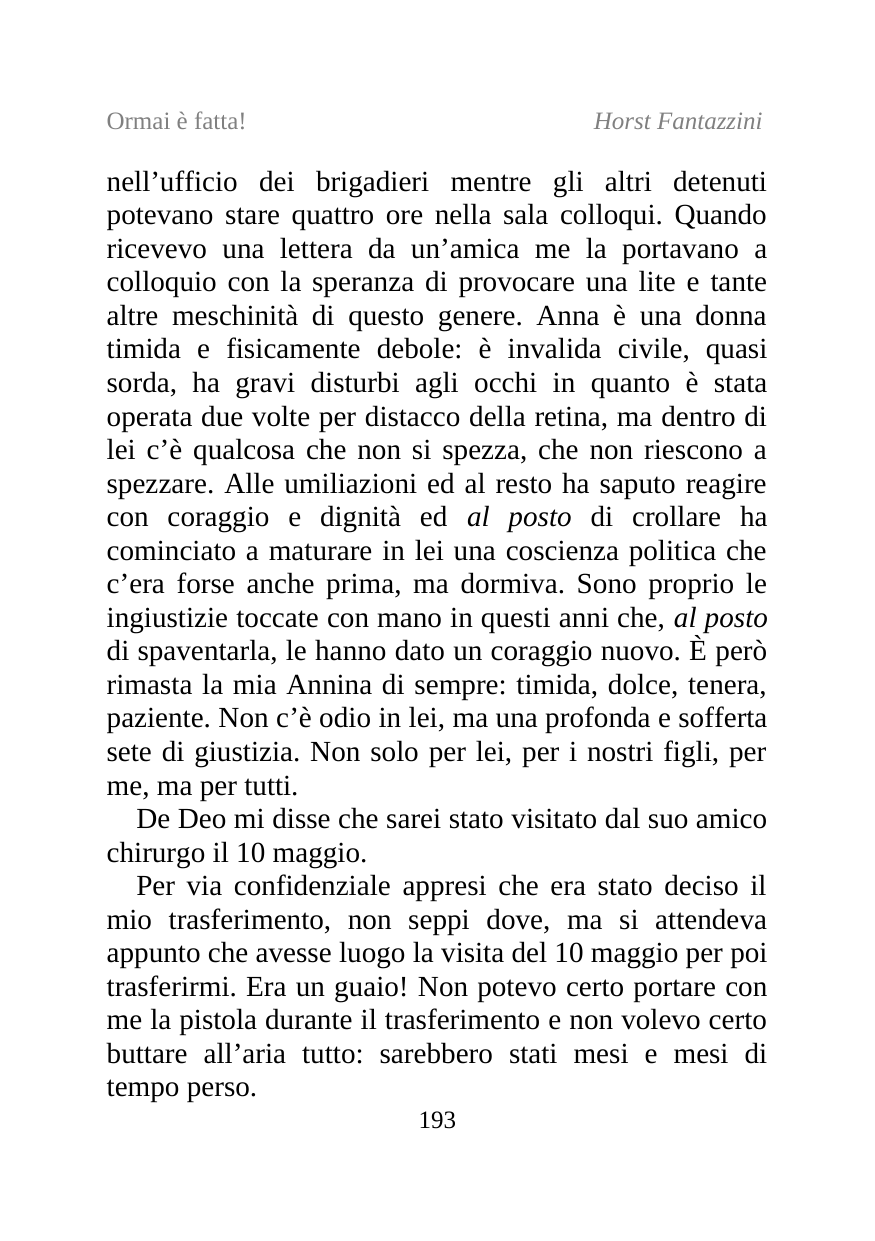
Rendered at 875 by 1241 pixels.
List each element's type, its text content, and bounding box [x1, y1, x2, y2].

text Per via confidenziale appresi che era stato deciso il mio trasferimento, non seppi dove, ma si attendeva appunto che avesse luogo la visita del 10 maggio per poi trasferirmi. Era un guaio! Non potevo certo portare con me la pistola durante il trasferimento e non volevo certo buttare all’aria tutto: sarebbero stati mesi e mesi di tempo perso. [106, 868, 768, 1103]
text De Deo mi disse che sarei stato visitato dal suo amico chirurgo il 10 maggio. [106, 801, 768, 868]
text nell’ufficio dei brigadieri mentre gli altri detenuti potevano stare quattro ore nella sala colloqui. Quando ricevevo una lettera da un’amica me la portavano a colloquio con la speranza di provocare una lite e tante altre meschinità di questo genere. Anna è una donna timida e fisicamente debole: è invalida civile, quasi sorda, ha gravi disturbi agli occhi in quanto è stata operata due volte per distacco della retina, ma dentro di lei c’è qualcosa che non si spezza, che non riescono a spezzare. Alle umiliazioni ed al resto ha saputo reagire con coraggio e dignità ed al posto di crollare ha cominciato a maturare in lei una coscienza politica che c’era forse anche prima, ma dormiva. Sono proprio le ingiustizie toccate con mano in questi anni che, al posto di spaventarla, le hanno dato un coraggio nuovo. È però rimasta la mia Annina di sempre: timida, dolce, tenera, paziente. Non c’è odio in lei, ma una profonda e sofferta sete di giustizia. Non solo per lei, per i nostri figli, per me, ma per tutti. [106, 164, 768, 801]
